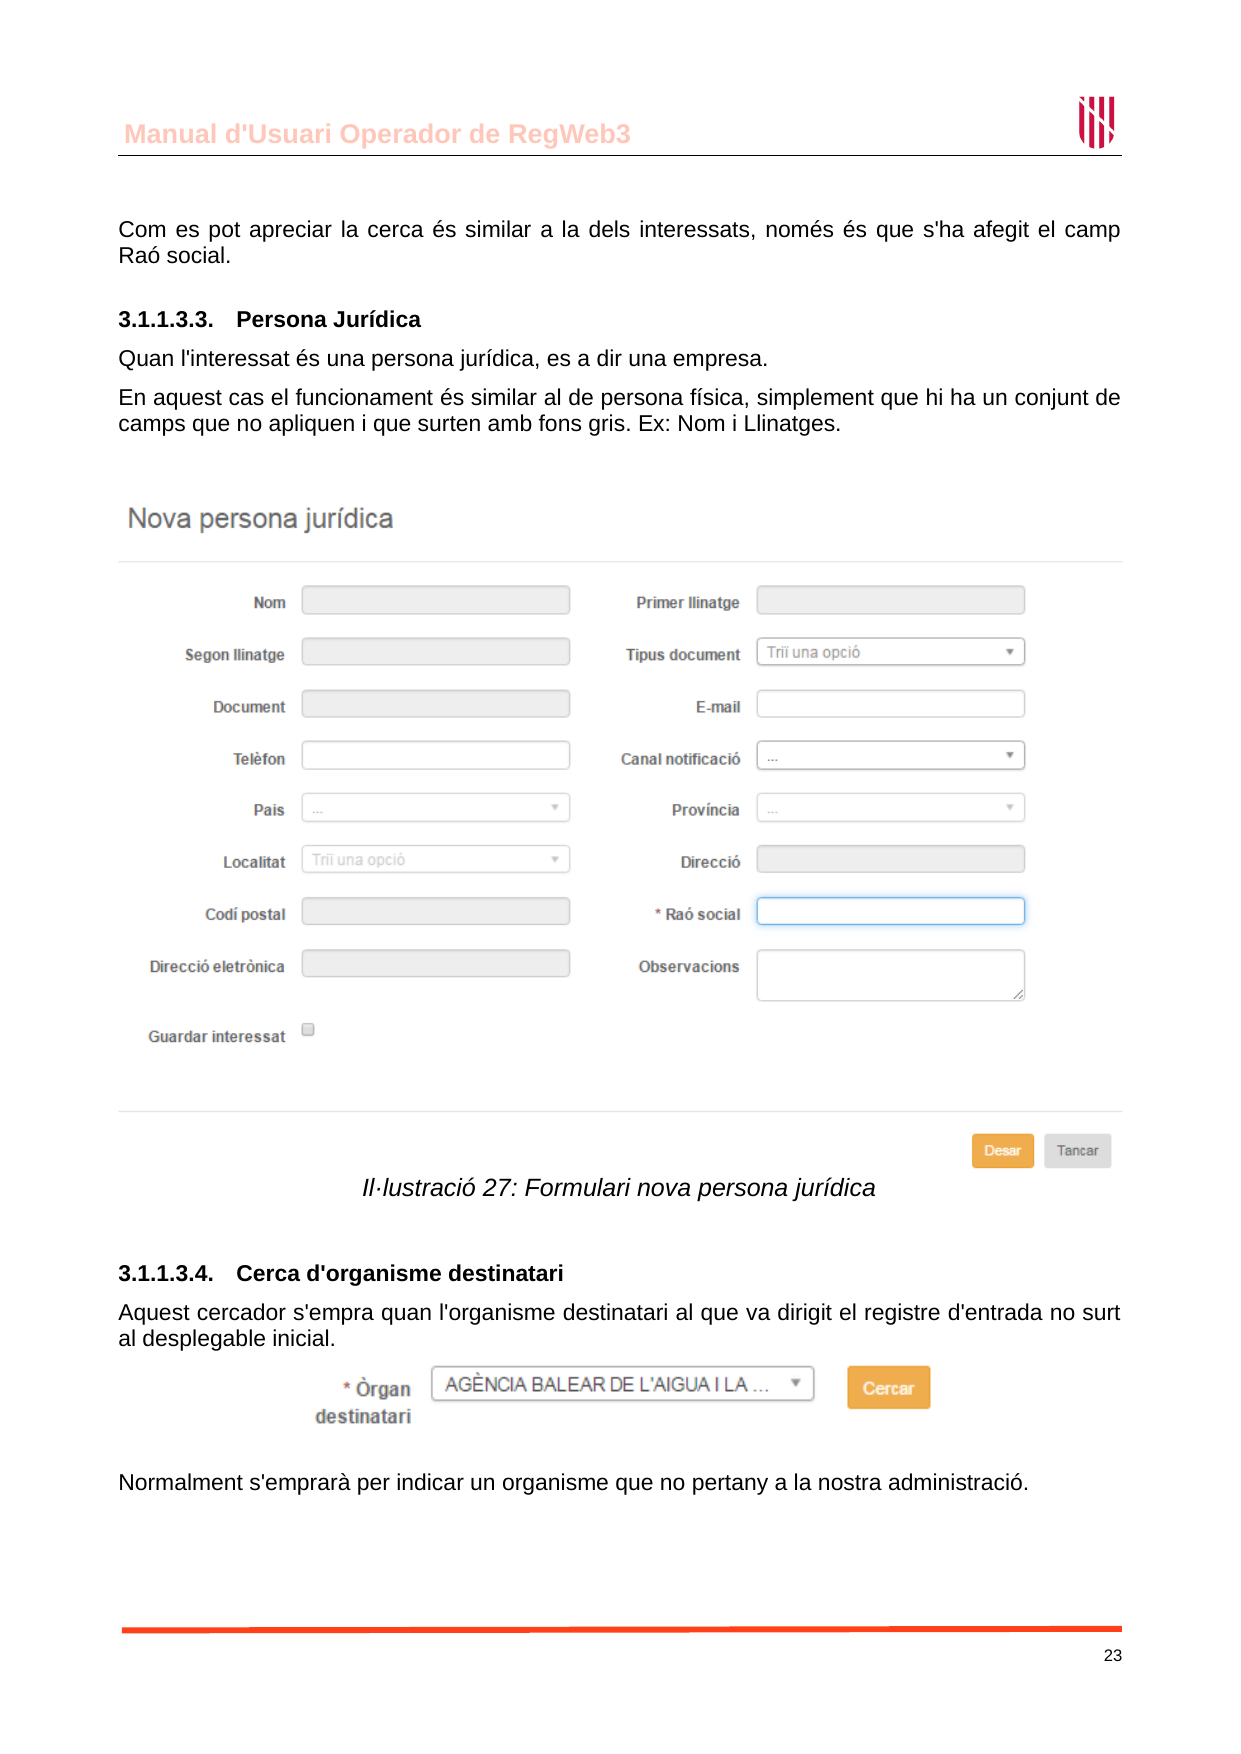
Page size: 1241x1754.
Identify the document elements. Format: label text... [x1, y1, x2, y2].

text Aquest cercador s'empra quan l'organisme destinatari al que va dirigit el registre d'entrada no surt al desplegable inicial. [118, 1299, 1122, 1352]
subtitle Cerca d'organisme destinatari [118, 1260, 1122, 1286]
picture [303, 1364, 937, 1430]
picture [1076, 94, 1117, 150]
subtitle Persona Jurídica [118, 306, 1122, 332]
text Il·lustració 27: Formulari nova persona jurídica [118, 1173, 1122, 1202]
text Quan l'interessat és una persona jurídica, es a dir una empresa. [118, 345, 1122, 371]
text En aquest cas el funcionament és similar al de persona física, simplement que hi ha un conjunt de camps que no apliquen i que surten amb fons gris. Ex: Nom i Llinatges. [118, 384, 1122, 436]
text Normalment s'emprarà per indicar un organisme que no pertany a la nostra administració. [118, 1468, 1122, 1495]
text Com es pot apreciar la cerca és similar a la dels interessats, només és que s'ha afegit el camp Raó social. [118, 216, 1122, 268]
